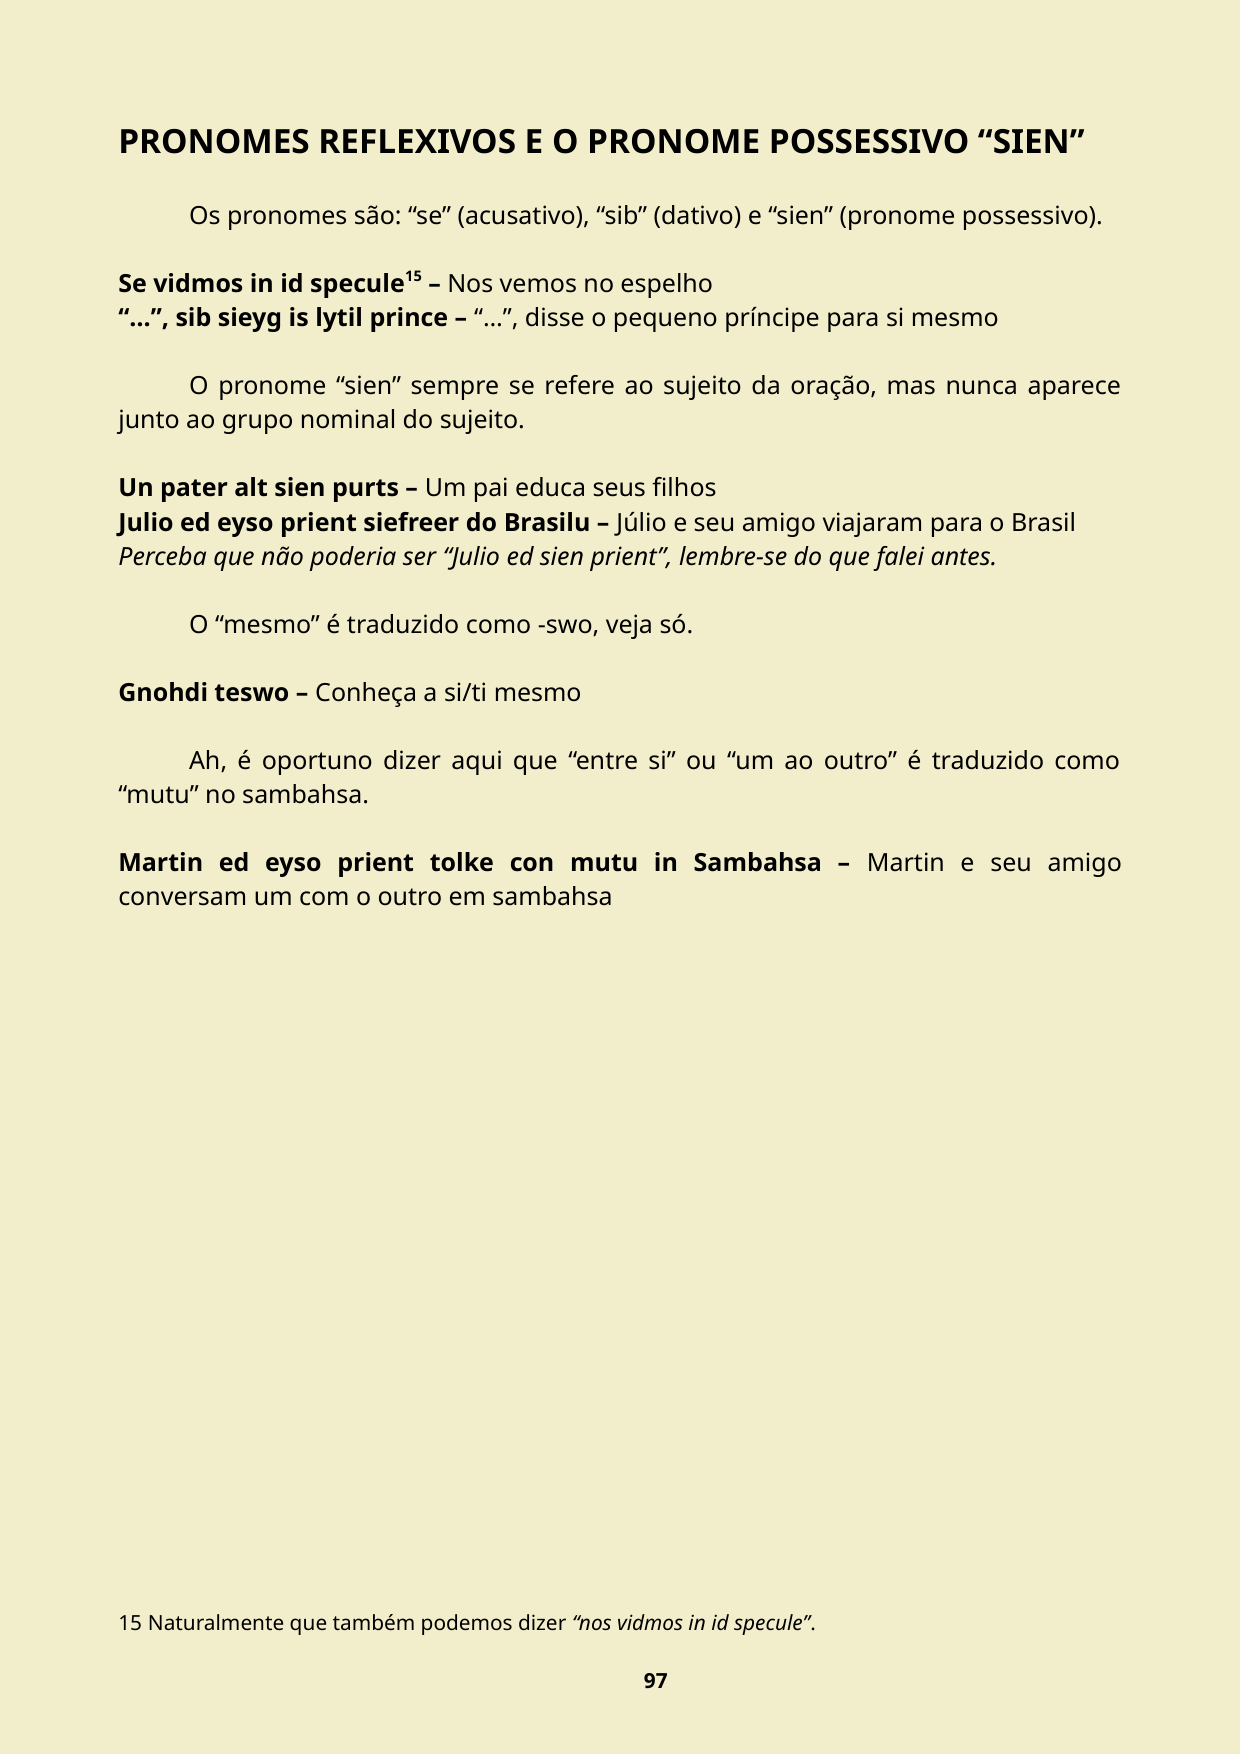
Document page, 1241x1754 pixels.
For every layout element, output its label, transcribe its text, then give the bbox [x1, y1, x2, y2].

text Se vidmos in id specule – Nos vemos no espelho [118, 266, 1122, 300]
text O “mesmo” é traduzido como -swo, veja só. [118, 606, 1122, 640]
text O pronome “sien” sempre se refere ao sujeito da oração, mas nunca aparece junto ao grupo nominal do sujeito. [118, 368, 1122, 436]
text Perceba que não poderia ser “Julio ed sien prient”, lembre-se do que falei antes. [118, 538, 1122, 572]
text Martin ed eyso prient tolke con mutu in Sambahsa – Martin e seu amigo conversam um com o outro em sambahsa [118, 845, 1122, 913]
text Gnohdi teswo – Conheça a si/ti mesmo [118, 674, 1122, 708]
subtitle PRONOMES REFLEXIVOS E O PRONOME POSSESSIVO “SIEN” [118, 118, 1122, 163]
text Un pater alt sien purts – Um pai educa seus filhos [118, 470, 1122, 504]
text “…”, sib sieyg is lytil prince – “…”, disse o pequeno príncipe para si mesmo [118, 300, 1122, 334]
text Ah, é oportuno dizer aqui que “entre si” ou “um ao outro” é traduzido como “mutu” no sambahsa. [118, 743, 1122, 811]
text Julio ed eyso prient siefreer do Brasilu – Júlio e seu amigo viajaram para o Brasil [118, 504, 1122, 538]
text Naturalmente que também podemos dizer “nos vidmos in id specule”. [118, 1608, 1122, 1637]
text Os pronomes são: “se” (acusativo), “sib” (dativo) e “sien” (pronome possessivo). [118, 198, 1122, 232]
